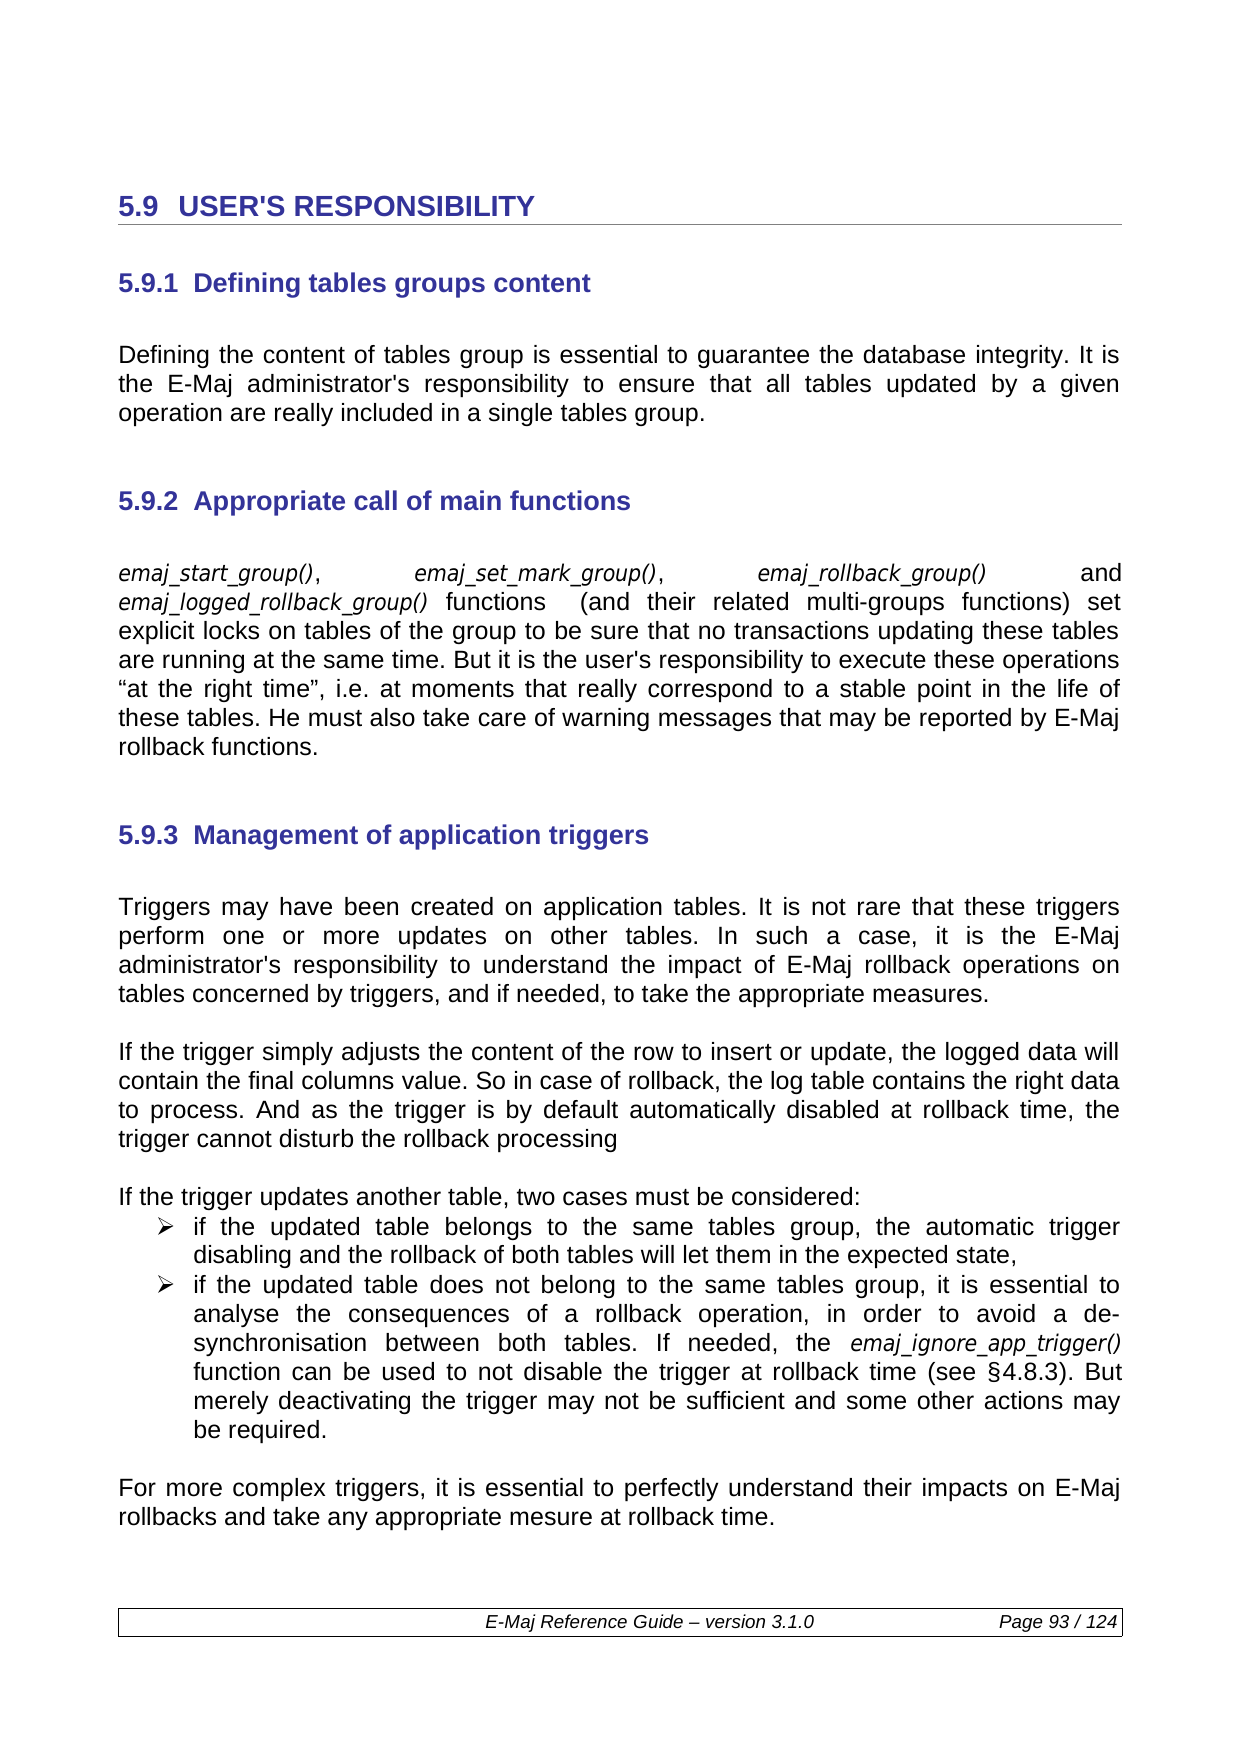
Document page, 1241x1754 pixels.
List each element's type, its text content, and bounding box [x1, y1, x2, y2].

subtitle User's responsibility [118, 189, 1122, 224]
text Triggers may have been created on application tables. It is not rare that these triggers perform one or more updates on other tables. In such a case, it is the E-Maj administrator's responsibility to understand the impact of E-Maj rollback operations on tables concerned by triggers, and if needed, to take the appropriate measures. [118, 892, 1122, 1008]
text If the trigger simply adjusts the content of the row to insert or update, the logged data will contain the final columns value. So in case of rollback, the log table contains the right data to process. And as the trigger is by default automatically disabled at rollback time, the trigger cannot disturb the rollback processing [118, 1037, 1122, 1153]
list if the updated table belongs to the same tables group, the automatic trigger disabling and the rollback of both tables will let them in the expected state, [156, 1211, 1122, 1269]
subtitle Appropriate call of main functions [118, 485, 1122, 516]
subtitle Defining tables groups content [118, 267, 1122, 298]
text If the trigger updates another table, two cases must be considered: [118, 1182, 1122, 1211]
text Defining the content of tables group is essential to guarantee the database integrity. It is the E-Maj administrator's responsibility to ensure that all tables updated by a given operation are really included in a single tables group. [118, 339, 1122, 427]
text emaj_start_group(), emaj_set_mark_group(), emaj_rollback_group() and emaj_logged_rollback_group() functions (and their related multi-groups functions) set explicit locks on tables of the group to be sure that no transactions updating these tables are running at the same time. But it is the user's responsibility to execute these operations “at the right time”, i.e. at moments that really correspond to a stable point in the life of these tables. He must also take care of warning messages that may be reported by E-Maj rollback functions. [118, 557, 1122, 761]
list if the updated table does not belong to the same tables group, it is essential to analyse the consequences of a rollback operation, in order to avoid a de-synchronisation between both tables. If needed, the emaj_ignore_app_trigger() function can be used to not disable the trigger at rollback time (see §4.8.3). But merely deactivating the trigger may not be sufficient and some other actions may be required. [156, 1269, 1122, 1444]
subtitle Management of application triggers [118, 819, 1122, 850]
text For more complex triggers, it is essential to perfectly understand their impacts on E-Maj rollbacks and take any appropriate mesure at rollback time. [118, 1473, 1122, 1531]
